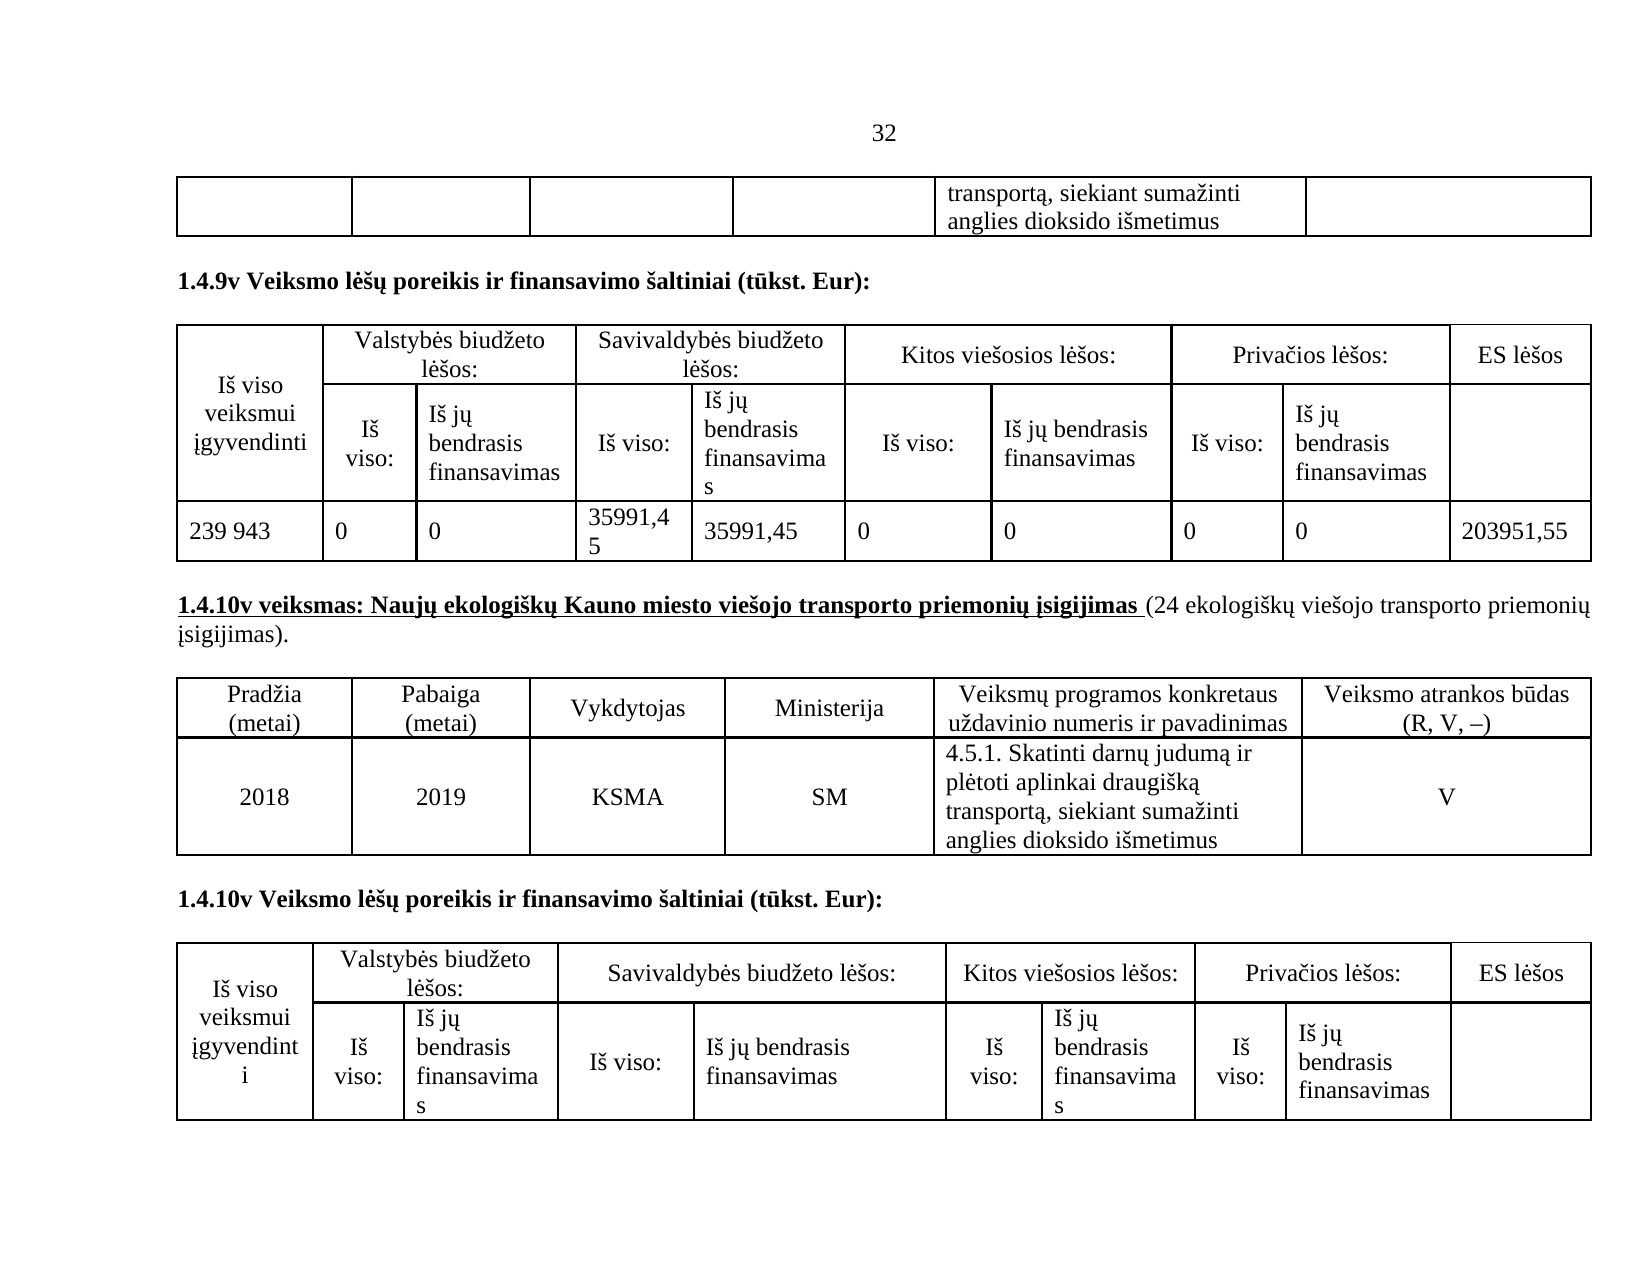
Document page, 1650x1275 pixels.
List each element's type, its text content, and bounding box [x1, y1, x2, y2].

table_cell Iš viso: [324, 385, 415, 500]
text 1.4.10v Veiksmo lėšų poreikis ir finansavimo šaltiniai (tūkst. Eur): [177, 884, 1591, 913]
table_cell 203951,55 [1451, 502, 1590, 560]
table_cell Iš viso: [1173, 385, 1282, 500]
table_cell 0 [1284, 502, 1449, 560]
table_cell 2018 [178, 739, 351, 853]
table_cell [1307, 178, 1590, 235]
table_cell Iš jų bendrasis finansavimas [1043, 1004, 1194, 1118]
table_cell Iš viso: [947, 1004, 1041, 1118]
table_cell transportą, siekiant sumažinti anglies dioksido išmetimus [936, 178, 1305, 235]
table_header Valstybės biudžeto lėšos: [314, 944, 557, 1001]
table_cell V [1303, 739, 1590, 853]
table_cell [1451, 385, 1590, 500]
table_cell SM [726, 739, 933, 853]
table_cell [734, 178, 934, 235]
table_header Savivaldybės biudžeto lėšos: [559, 944, 945, 1001]
table_header Veiksmų programos konkretaus uždavinio numeris ir pavadinimas [935, 679, 1301, 736]
table_cell 239 943 [178, 502, 322, 560]
table_cell Iš jų bendrasis finansavimas [1287, 1004, 1450, 1118]
table_cell 35991,45 [577, 502, 691, 560]
table_cell [1452, 1004, 1590, 1118]
table_header Ministerija [726, 679, 933, 736]
table_cell Iš viso: [1196, 1004, 1285, 1118]
table_cell Iš jų bendrasis finansavimas [418, 385, 575, 500]
table_cell 0 [324, 502, 415, 560]
text 1.4.10v veiksmas: Naujų ekologiškų Kauno miesto viešojo transporto priemonių įsigijimas (24 ekologiškų viešojo transporto priemonių įsigijimas). [177, 591, 1591, 648]
table_header Iš viso veiksmui įgyvendinti [178, 326, 322, 500]
table_header Kitos viešosios lėšos: [846, 326, 1170, 383]
table_header Iš viso veiksmui įgyvendinti [178, 944, 312, 1118]
table_cell Iš jų bendrasis finansavimas [1284, 385, 1449, 500]
table_cell Iš viso: [846, 385, 990, 500]
table_cell Iš viso: [559, 1004, 693, 1118]
text 1.4.9v Veiksmo lėšų poreikis ir finansavimo šaltiniai (tūkst. Eur): [177, 266, 1591, 295]
table_header Valstybės biudžeto lėšos: [324, 326, 575, 383]
table_cell Iš viso: [314, 1004, 403, 1118]
table_header Veiksmo atrankos būdas (R, V, –) [1303, 679, 1590, 736]
table_cell [531, 178, 732, 235]
table_cell Iš jų bendrasis finansavimas [405, 1004, 557, 1118]
table_cell [353, 178, 529, 235]
table_cell 0 [418, 502, 575, 560]
table_header Privačios lėšos: [1196, 944, 1450, 1001]
table_header ES lėšos [1452, 943, 1590, 1001]
table_header Vykdytojas [531, 679, 724, 736]
table_cell 35991,45 [693, 502, 844, 560]
table_cell Iš jų bendrasis finansavimas [695, 1004, 945, 1118]
table_header Savivaldybės biudžeto lėšos: [577, 326, 844, 383]
table_header ES lėšos [1451, 325, 1590, 383]
table_cell Iš viso: [577, 385, 691, 500]
table_header Pradžia (metai) [178, 679, 351, 736]
table_header Privačios lėšos: [1173, 326, 1449, 383]
table_cell 2019 [353, 739, 529, 853]
table_cell 4.5.1. Skatinti darnų judumą ir plėtoti aplinkai draugišką transportą, siekiant sumažinti anglies dioksido išmetimus [935, 739, 1301, 853]
table_cell KSMA [531, 739, 724, 853]
table_cell 0 [1173, 502, 1282, 560]
table_cell [178, 178, 351, 235]
table_cell Iš jų bendrasis finansavimas [693, 385, 844, 500]
table_cell 0 [993, 502, 1170, 560]
table_header Pabaiga (metai) [353, 679, 529, 736]
table_cell Iš jų bendrasis finansavimas [993, 385, 1170, 500]
table_header Kitos viešosios lėšos: [947, 944, 1194, 1001]
table_cell 0 [846, 502, 990, 560]
